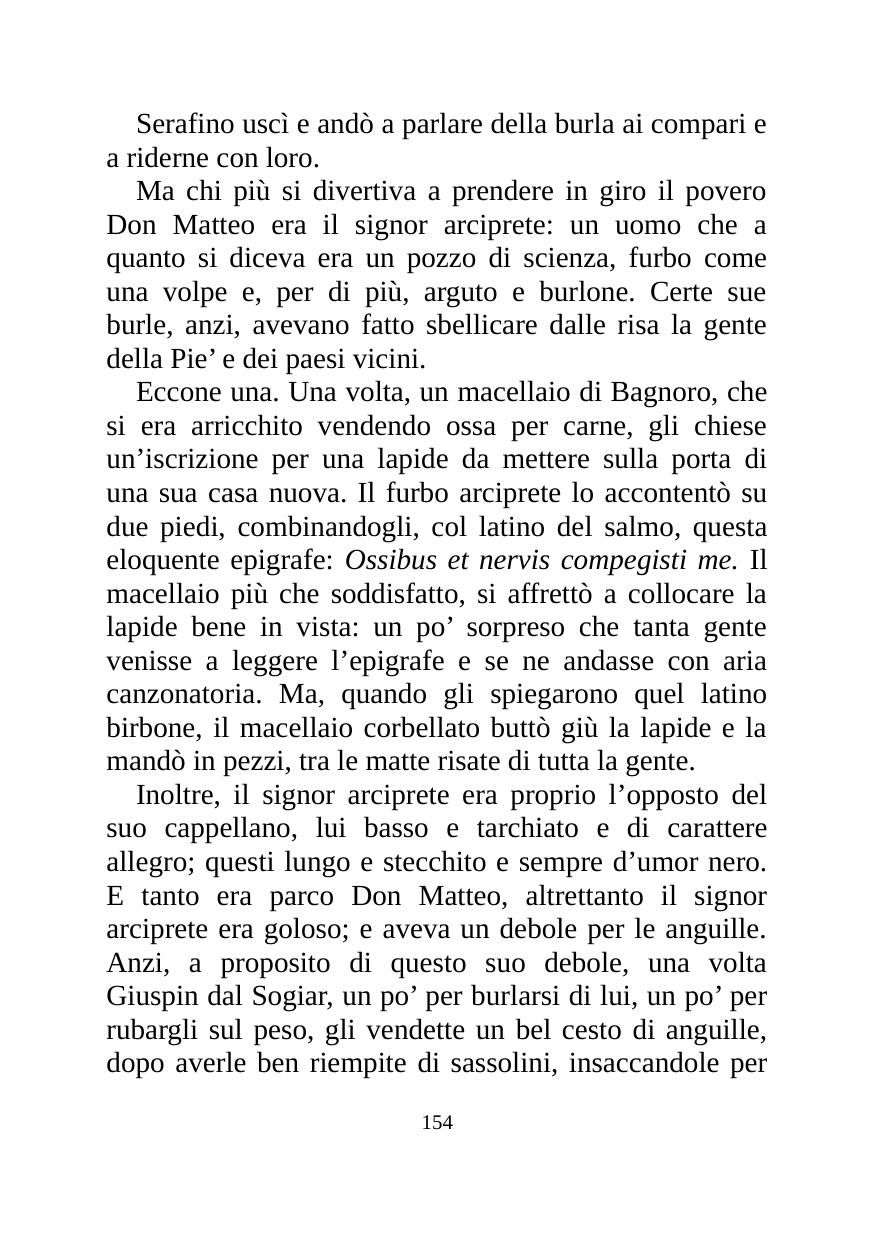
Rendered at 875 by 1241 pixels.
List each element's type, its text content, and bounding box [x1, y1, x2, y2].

text Inoltre, il signor arciprete era proprio l’opposto del suo cappellano, lui basso e tarchiato e di carattere allegro; questi lungo e stecchito e sempre d’umor nero. E tanto era parco Don Matteo, altrettanto il signor arciprete era goloso; e aveva un debole per le anguille. Anzi, a proposito di questo suo debole, una volta Giuspin dal Sogiar, un po’ per burlarsi di lui, un po’ per rubargli sul peso, gli vendette un bel cesto di anguille, dopo averle ben riempite di sassolini, insaccandole per [106, 777, 768, 1079]
text Serafino uscì e andò a parlare della burla ai compari e a riderne con loro. [106, 106, 768, 173]
text Ma chi più si divertiva a prendere in giro il povero Don Matteo era il signor arciprete: un uomo che a quanto si diceva era un pozzo di scienza, furbo come una volpe e, per di più, arguto e burlone. Certe sue burle, anzi, avevano fatto sbellicare dalle risa la gente della Pie’ e dei paesi vicini. [106, 173, 768, 374]
text Eccone una. Una volta, un macellaio di Bagnoro, che si era arricchito vendendo ossa per carne, gli chiese un’iscrizione per una lapide da mettere sulla porta di una sua casa nuova. Il furbo arciprete lo accontentò su due piedi, combinandogli, col latino del salmo, questa eloquente epigrafe: Ossibus et nervis compegisti me. Il macellaio più che soddisfatto, si affrettò a collocare la lapide bene in vista: un po’ sorpreso che tanta gente venisse a leggere l’epigrafe e se ne andasse con aria canzonatoria. Ma, quando gli spiegarono quel latino birbone, il macellaio corbellato buttò giù la lapide e la mandò in pezzi, tra le matte risate di tutta la gente. [106, 374, 768, 777]
